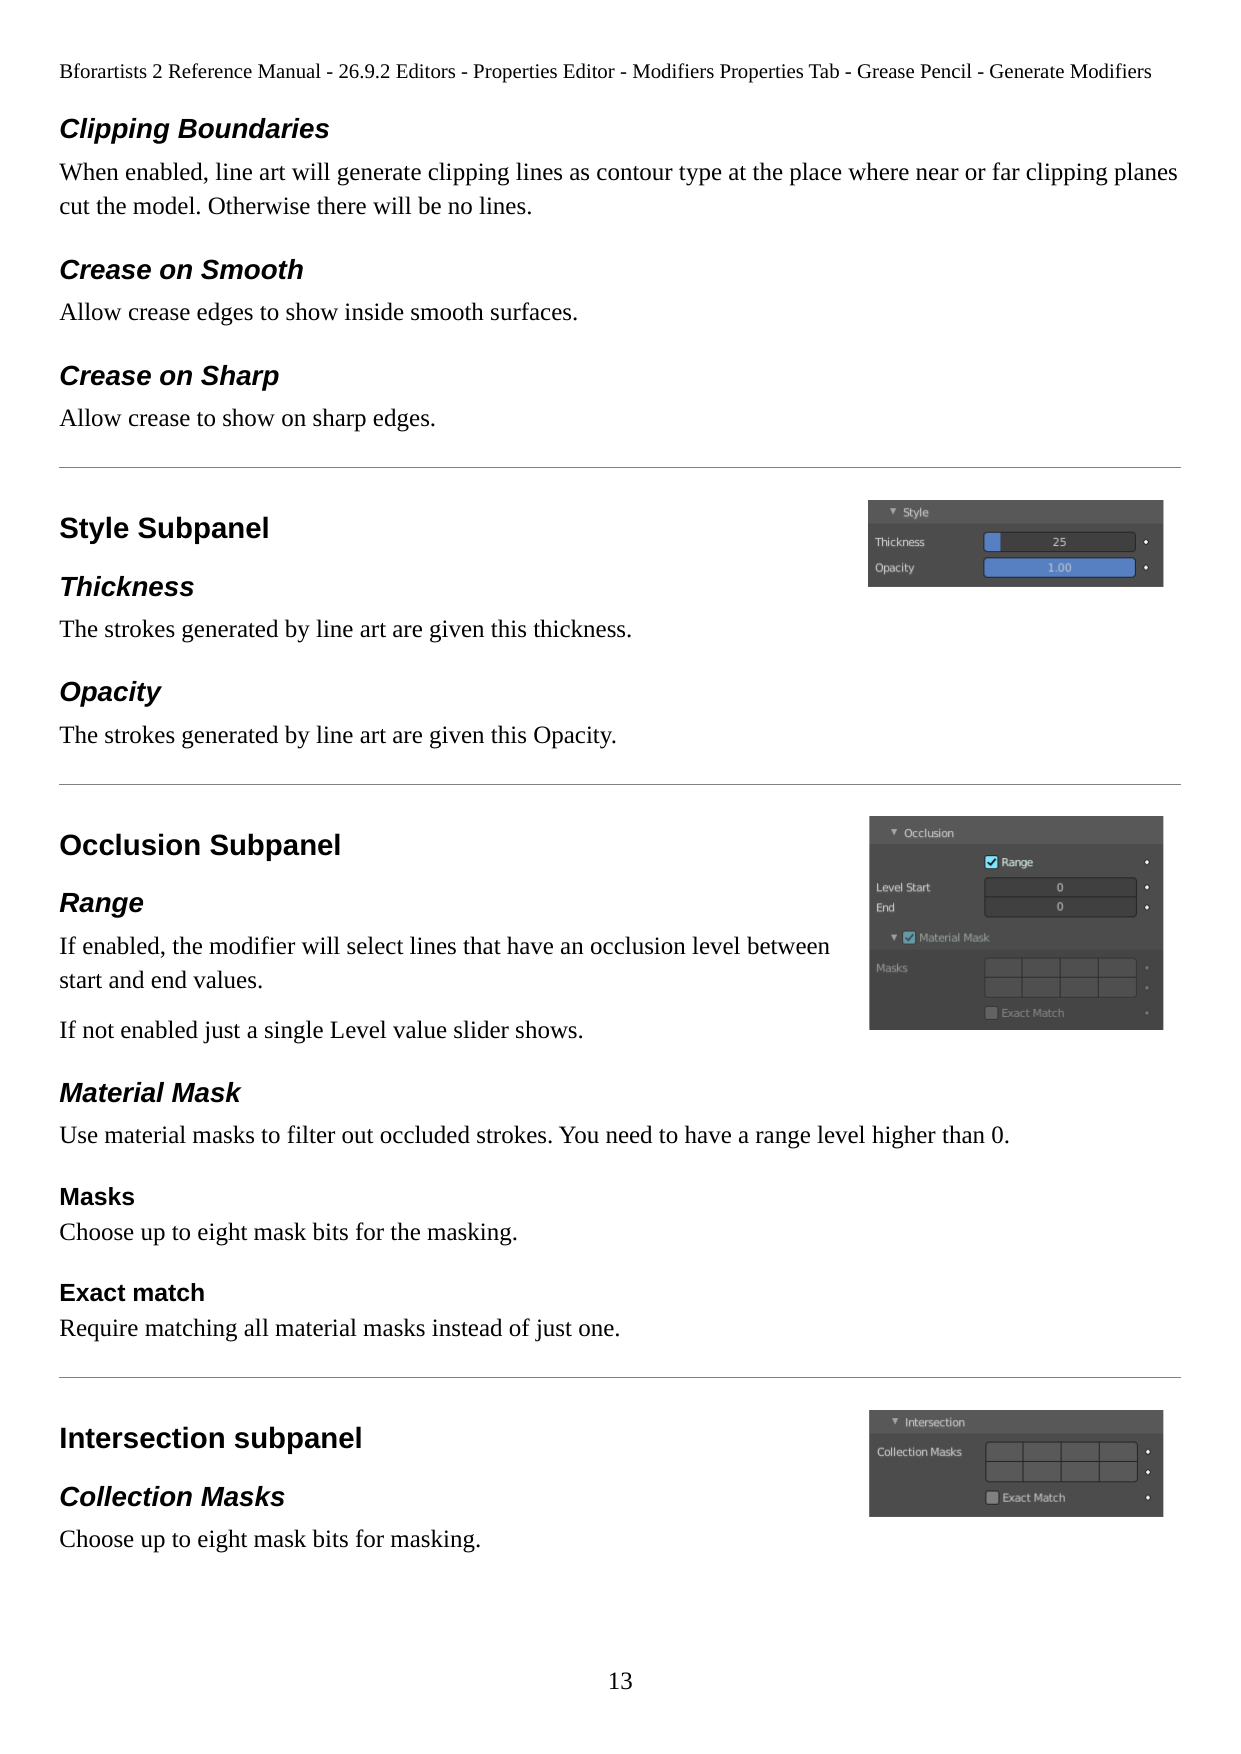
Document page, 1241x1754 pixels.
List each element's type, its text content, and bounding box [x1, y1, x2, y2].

subtitle Masks [59, 1182, 1181, 1211]
text Choose up to eight mask bits for the masking. [59, 1217, 1181, 1246]
text Require matching all material masks instead of just one. [59, 1313, 1181, 1342]
subtitle [1164, 1421, 1181, 1455]
text If not enabled just a single Level value slider shows. [59, 1015, 1181, 1043]
subtitle Style Subpanel [59, 511, 868, 545]
subtitle [1164, 828, 1181, 862]
text The strokes generated by line art are given this thickness. [59, 614, 1181, 643]
subtitle [1164, 511, 1181, 545]
text Choose up to eight mask bits for masking. [59, 1524, 1181, 1553]
subtitle Crease on Sharp [59, 359, 1181, 391]
subtitle Occlusion Subpanel [59, 828, 869, 862]
text When enabled, line art will generate clipping lines as contour type at the place where near or far clipping planes cut the model. Otherwise there will be no lines. [59, 157, 1181, 220]
subtitle Crease on Smooth [59, 253, 1181, 285]
text The strokes generated by line art are given this Opacity. [59, 720, 1181, 749]
subtitle Range [59, 887, 869, 919]
text Allow crease to show on sharp edges. [59, 403, 1181, 432]
picture [869, 1410, 1164, 1517]
text Use material masks to filter out occluded strokes. You need to have a range level higher than 0. [59, 1121, 1181, 1149]
text Allow crease edges to show inside smooth surfaces. [59, 297, 1181, 326]
subtitle Material Mask [59, 1076, 1181, 1108]
picture [869, 816, 1164, 1030]
subtitle Clipping Boundaries [59, 113, 1181, 144]
subtitle Exact match [59, 1278, 1181, 1307]
subtitle Collection Masks [59, 1480, 869, 1512]
subtitle Thickness [59, 570, 1181, 602]
subtitle [1164, 1480, 1181, 1512]
text If enabled, the modifier will select lines that have an occlusion level between start and end values. [59, 931, 869, 994]
subtitle Opacity [59, 676, 1181, 708]
subtitle Intersection subpanel [59, 1421, 869, 1455]
subtitle [1164, 887, 1181, 919]
picture [868, 500, 1164, 587]
